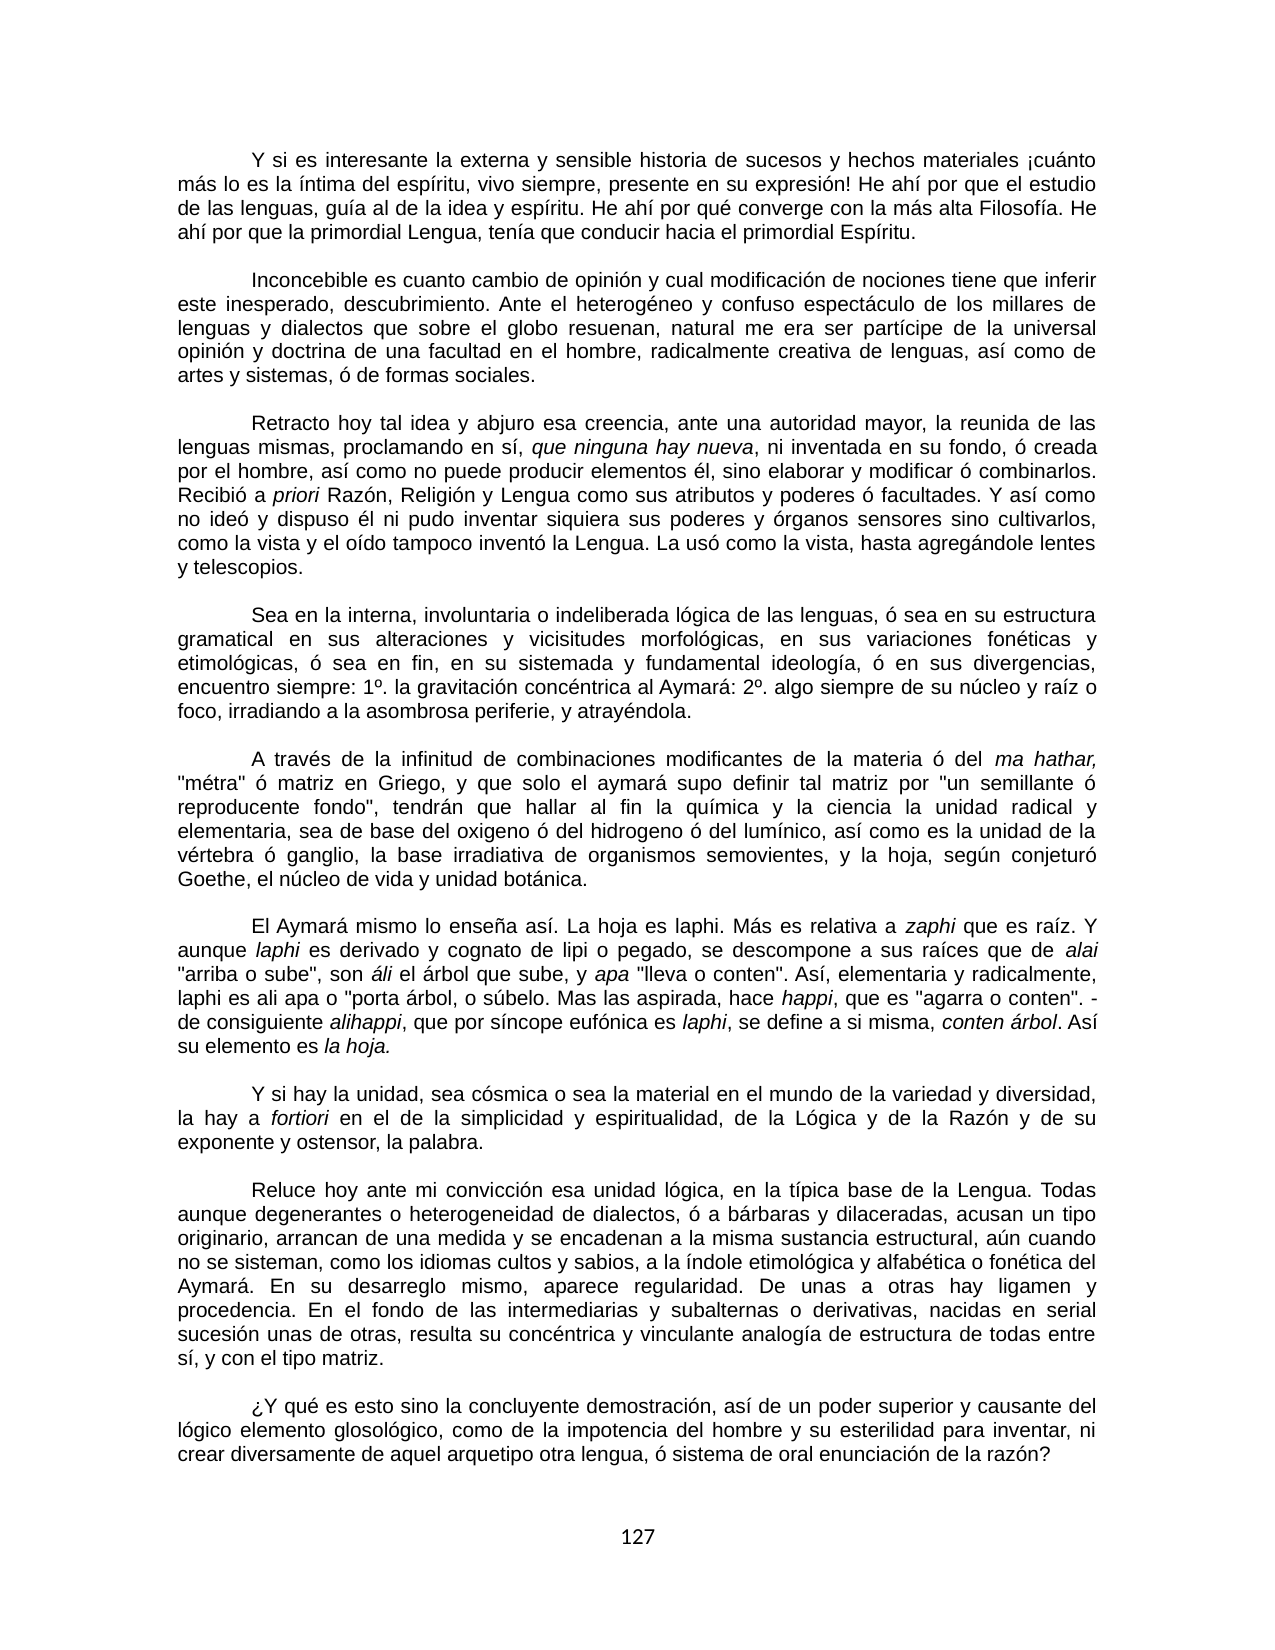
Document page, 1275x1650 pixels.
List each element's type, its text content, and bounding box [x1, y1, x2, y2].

text ¿Y qué es esto sino la concluyente demostración, así de un poder superior y causante del lógico elemento glosológico, como de la impotencia del hombre y su esterilidad para inventar, ni crear diversamente de aquel arquetipo otra lengua, ó sistema de oral enunciación de la razón? [177, 1393, 1098, 1465]
text Y si hay la unidad, sea cósmica o sea la material en el mundo de la variedad y diversidad, la hay a fortiori en el de la simplicidad y espiritualidad, de la Lógica y de la Razón y de su exponente y ostensor, la palabra. [177, 1082, 1098, 1154]
text El Aymará mismo lo enseña así. La hoja es laphi. Más es relativa a zaphi que es raíz. Y aunque laphi es derivado y cognato de lipi o pegado, se descompone a sus raíces que de alai "arriba o sube", son áli el árbol que sube, y apa "lleva o conten". Así, elementaria y radicalmente, laphi es ali apa o "porta árbol, o súbelo. Mas las aspirada, hace happi, que es "agarra o conten". -de consiguiente alihappi, que por síncope eufónica es laphi, se define a si misma, conten árbol. Así su elemento es la hoja. [177, 914, 1098, 1058]
text Reluce hoy ante mi convicción esa unidad lógica, en la típica base de la Lengua. Todas aunque degenerantes o heterogeneidad de dialectos, ó a bárbaras y dilaceradas, acusan un tipo originario, arrancan de una medida y se encadenan a la misma sustancia estructural, aún cuando no se sisteman, como los idiomas cultos y sabios, a la índole etimológica y alfabética o fonética del Aymará. En su desarreglo mismo, aparece regularidad. De unas a otras hay ligamen y procedencia. En el fondo de las intermediarias y subalternas o derivativas, nacidas en serial sucesión unas de otras, resulta su concéntrica y vinculante analogía de estructura de todas entre sí, y con el tipo matriz. [177, 1178, 1098, 1369]
text Sea en la interna, involuntaria o indeliberada lógica de las lenguas, ó sea en su estructura gramatical en sus alteraciones y vicisitudes morfológicas, en sus variaciones fonéticas y etimológicas, ó sea en fin, en su sistemada y fundamental ideología, ó en sus divergencias, encuentro siempre: 1º. la gravitación concéntrica al Aymará: 2º. algo siempre de su núcleo y raíz o foco, irradiando a la asombrosa periferie, y atrayéndola. [177, 603, 1098, 723]
text Retracto hoy tal idea y abjuro esa creencia, ante una autoridad mayor, la reunida de las lenguas mismas, proclamando en sí, que ninguna hay nueva, ni inventada en su fondo, ó creada por el hombre, así como no puede producir elementos él, sino elaborar y modificar ó combinarlos. Recibió a priori Razón, Religión y Lengua como sus atributos y poderes ó facultades. Y así como no ideó y dispuso él ni pudo inventar siquiera sus poderes y órganos sensores sino cultivarlos, como la vista y el oído tampoco inventó la Lengua. La usó como la vista, hasta agregándole lentes y telescopios. [177, 411, 1098, 579]
text Y si es interesante la externa y sensible historia de sucesos y hechos materiales ¡cuánto más lo es la íntima del espíritu, vivo siempre, presente en su expresión! He ahí por que el estudio de las lenguas, guía al de la idea y espíritu. He ahí por qué converge con la más alta Filosofía. He ahí por que la primordial Lengua, tenía que conducir hacia el primordial Espíritu. [177, 148, 1098, 243]
text A través de la infinitud de combinaciones modificantes de la materia ó del ma hathar, "métra" ó matriz en Griego, y que solo el aymará supo definir tal matriz por "un semillante ó reproducente fondo", tendrán que hallar al fin la química y la ciencia la unidad radical y elementaria, sea de base del oxigeno ó del hidrogeno ó del lumínico, así como es la unidad de la vértebra ó ganglio, la base irradiativa de organismos semovientes, y la hoja, según conjeturó Goethe, el núcleo de vida y unidad botánica. [177, 747, 1098, 890]
text Inconcebible es cuanto cambio de opinión y cual modificación de nociones tiene que inferir este inesperado, descubrimiento. Ante el heterogéneo y confuso espectáculo de los millares de lenguas y dialectos que sobre el globo resuenan, natural me era ser partícipe de la universal opinión y doctrina de una facultad en el hombre, radicalmente creativa de lenguas, así como de artes y sistemas, ó de formas sociales. [177, 267, 1098, 387]
